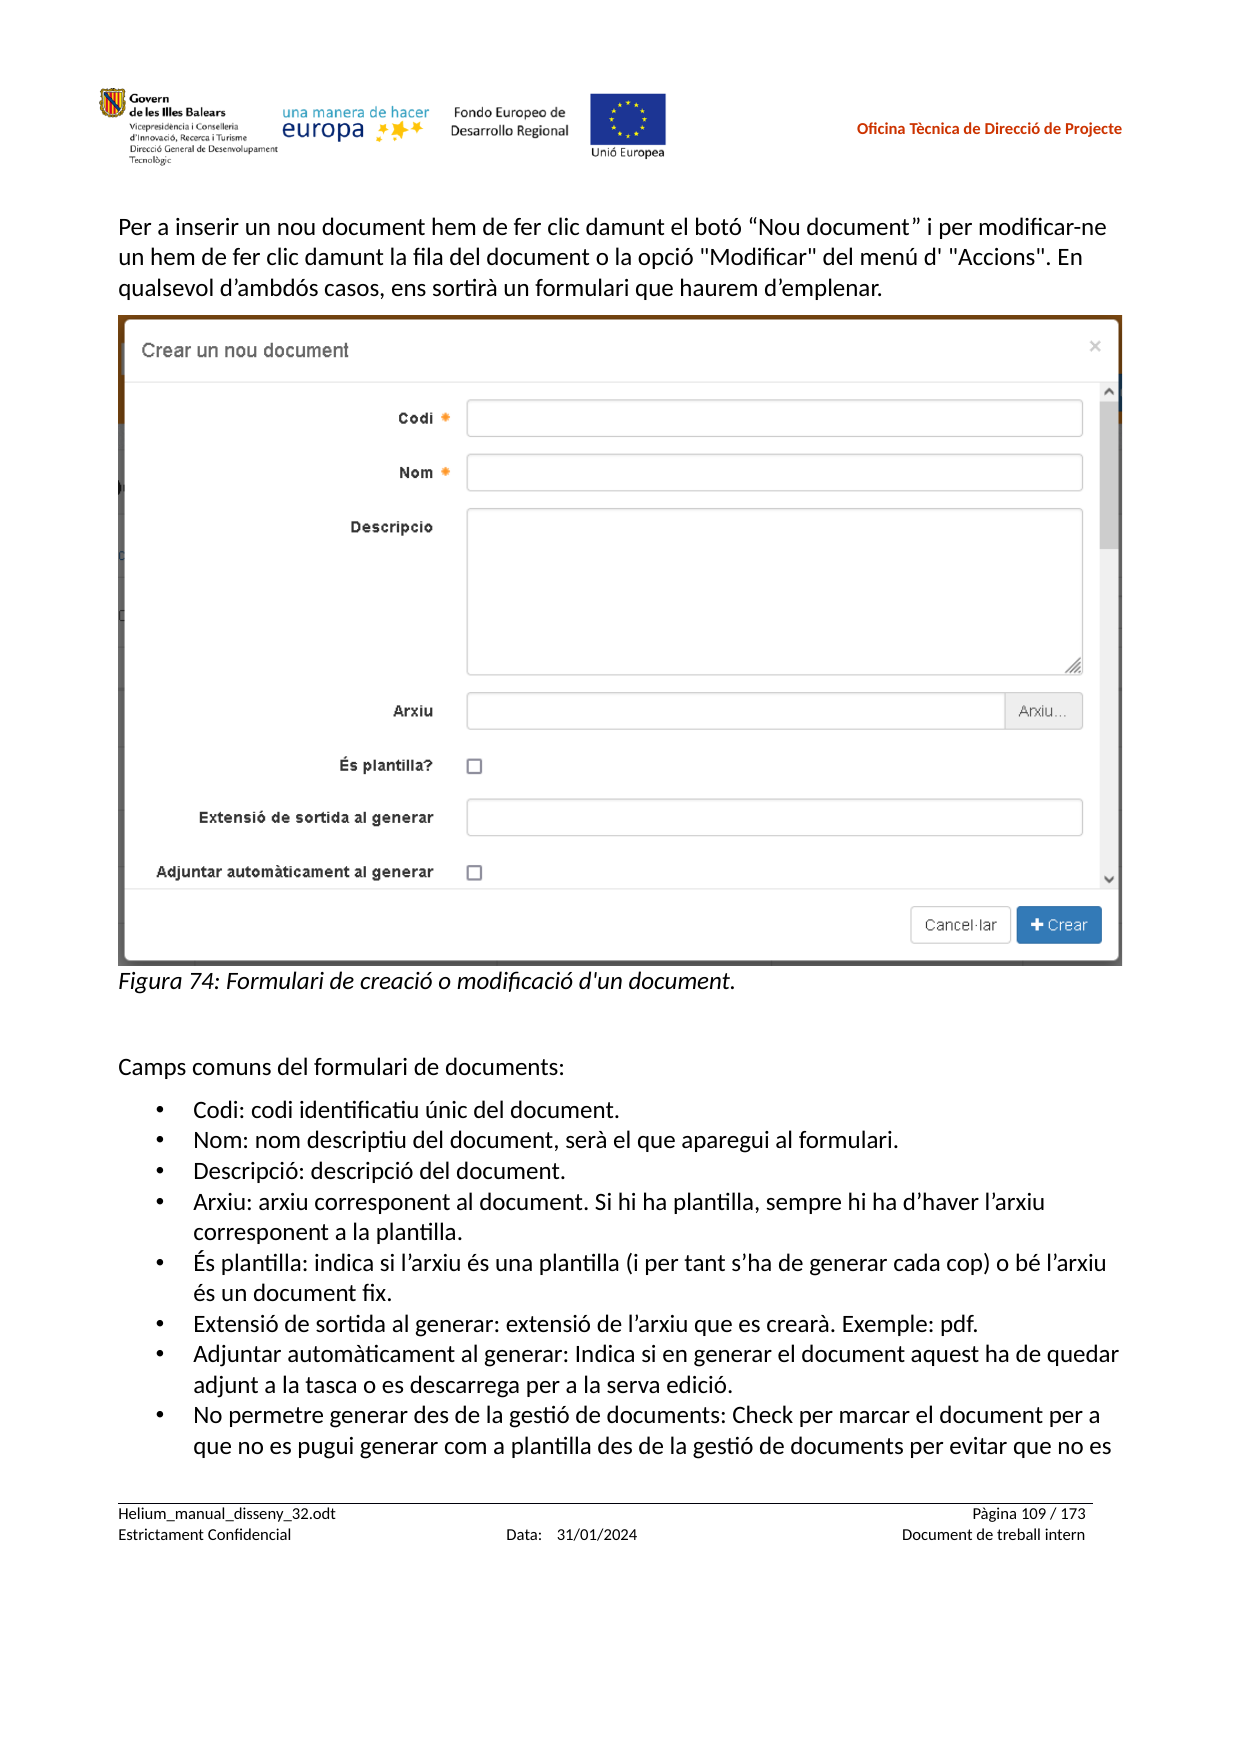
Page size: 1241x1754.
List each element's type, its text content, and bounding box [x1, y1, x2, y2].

list No permetre generar des de la gestió de documents: Check per marcar el document per a que no es pugui generar com a plantilla des de la gestió de documents per evitar que no es [156, 1399, 1122, 1460]
list Arxiu: arxiu corresponent al document. Si hi ha plantilla, sempre hi ha d’haver l’arxiu corresponent a la plantilla. [156, 1186, 1122, 1247]
text Camps comuns del formulari de documents: [118, 1051, 1122, 1082]
list Codi: codi identificatiu únic del document. [156, 1094, 1122, 1125]
text Per a inserir un nou document hem de fer clic damunt el botó “Nou document” i per modificar-ne un hem de fer clic damunt la fila del document o la opció "Modificar" del menú d' "Accions". En qualsevol d’ambdós casos, ens sortirà un formulari que haurem d’emplenar. [118, 211, 1122, 302]
list Adjuntar automàticament al generar: Indica si en generar el document aquest ha de quedar adjunt a la tasca o es descarrega per a la serva edició. [156, 1338, 1122, 1399]
list Nom: nom descriptiu del document, serà el que aparegui al formulari. [156, 1125, 1122, 1155]
picture [99, 87, 668, 166]
list Extensió de sortida al generar: extensió de l’arxiu que es crearà. Exemple: pdf. [156, 1308, 1122, 1338]
text Figura 74: Formulari de creació o modificació d'un document. [118, 966, 1122, 996]
picture [118, 315, 1123, 966]
list És plantilla: indica si l’arxiu és una plantilla (i per tant s’ha de generar cada cop) o bé l’arxiu és un document fix. [156, 1247, 1122, 1308]
list Descripció: descripció del document. [156, 1155, 1122, 1186]
